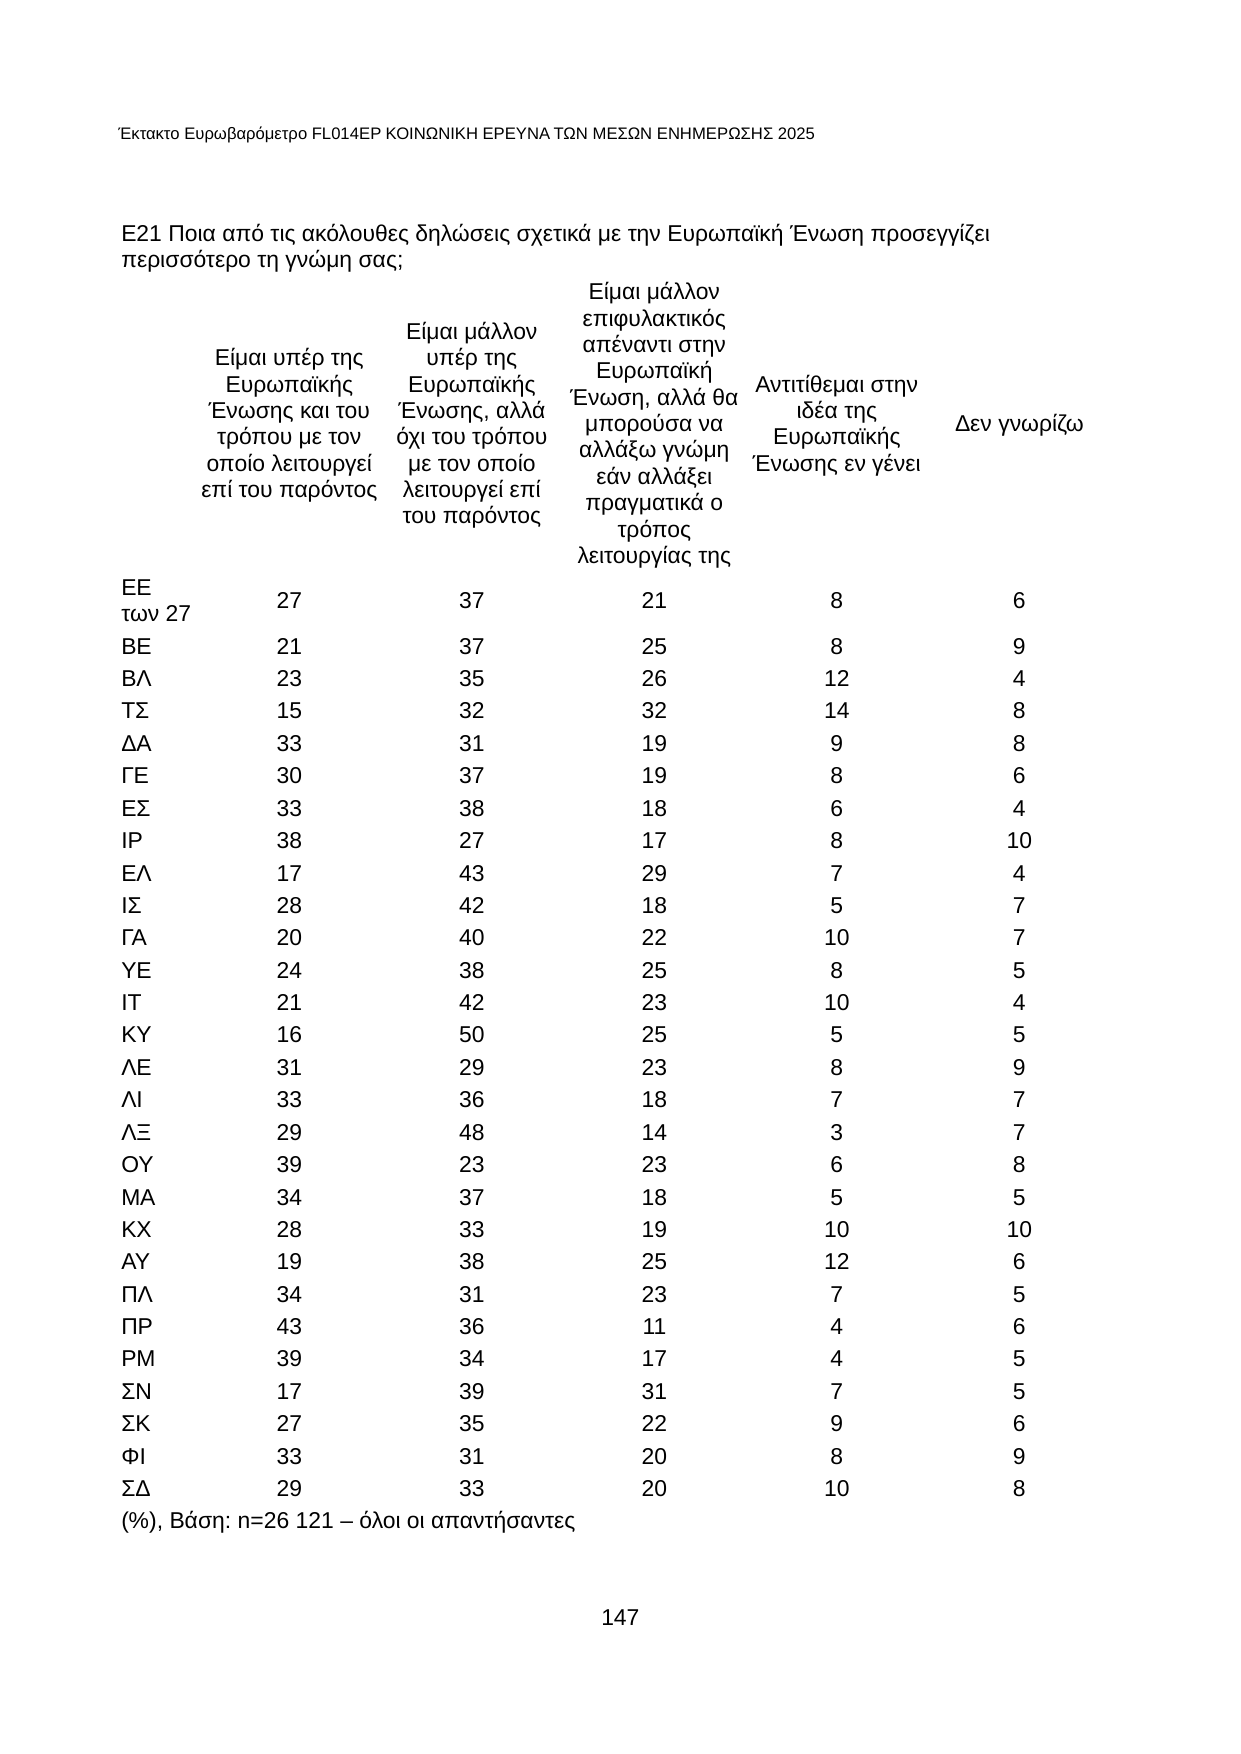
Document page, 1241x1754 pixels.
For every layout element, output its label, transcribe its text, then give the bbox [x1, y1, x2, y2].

table_cell ΔΑ [118, 727, 198, 759]
table_cell 19 [563, 759, 745, 792]
table_cell 7 [928, 921, 1110, 954]
table_cell 21 [563, 571, 745, 630]
table_cell ΙΡ [118, 824, 198, 856]
table_cell 10 [928, 1213, 1110, 1245]
table_cell 9 [745, 727, 928, 759]
table_cell 23 [563, 1148, 745, 1180]
table_cell 8 [928, 1472, 1110, 1504]
table_cell 33 [380, 1213, 563, 1245]
table_cell ΓΕ [118, 759, 198, 792]
table_cell 36 [380, 1310, 563, 1342]
table_cell 27 [380, 824, 563, 856]
table_cell 5 [928, 1375, 1110, 1407]
table_cell 31 [380, 1440, 563, 1472]
table_cell 6 [928, 1407, 1110, 1439]
table_cell 9 [928, 1051, 1110, 1083]
table_cell 33 [380, 1472, 563, 1504]
table_cell 34 [198, 1278, 380, 1310]
table_cell 31 [198, 1051, 380, 1083]
table_cell 18 [563, 792, 745, 824]
table_cell 23 [563, 986, 745, 1018]
table_cell ΣΝ [118, 1375, 198, 1407]
table_cell 6 [928, 1245, 1110, 1278]
table_cell 35 [380, 1407, 563, 1439]
table_cell 7 [745, 856, 928, 889]
table_cell 8 [745, 759, 928, 792]
table_cell 8 [745, 571, 928, 630]
table_cell 15 [198, 695, 380, 727]
table_cell 31 [563, 1375, 745, 1407]
table_cell ΣΔ [118, 1472, 198, 1504]
table_cell ΒΕ [118, 630, 198, 662]
table_cell 43 [380, 856, 563, 889]
table_cell 23 [198, 662, 380, 694]
table_cell 25 [563, 630, 745, 662]
table_cell 14 [563, 1116, 745, 1148]
table_cell ΕΣ [118, 792, 198, 824]
table_cell 4 [745, 1310, 928, 1342]
table_cell 34 [380, 1343, 563, 1375]
table_cell 7 [928, 1116, 1110, 1148]
table_cell 18 [563, 1180, 745, 1213]
table_cell 9 [928, 630, 1110, 662]
table_cell 19 [198, 1245, 380, 1278]
table_cell 7 [928, 1083, 1110, 1116]
table_header Ε21 Ποια από τις ακόλουθες δηλώσεις σχετικά με την Ευρωπαϊκή Ένωση προσεγγίζει περισσότερο τη γνώμη σας; [118, 217, 1110, 275]
table_cell 23 [563, 1278, 745, 1310]
table_cell 6 [928, 759, 1110, 792]
table_cell 4 [928, 792, 1110, 824]
table_cell 32 [563, 695, 745, 727]
table_cell 17 [563, 1343, 745, 1375]
table_cell 17 [198, 1375, 380, 1407]
table_cell 5 [745, 1019, 928, 1051]
table_cell 10 [745, 921, 928, 954]
table_cell 39 [380, 1375, 563, 1407]
table_cell 33 [198, 1440, 380, 1472]
table_cell 40 [380, 921, 563, 954]
table_cell 17 [563, 824, 745, 856]
table_cell 8 [745, 954, 928, 986]
table_cell 4 [928, 986, 1110, 1018]
table_cell ΙΣ [118, 889, 198, 921]
table_cell 9 [745, 1407, 928, 1439]
table_cell ΕΛ [118, 856, 198, 889]
table_cell 5 [745, 1180, 928, 1213]
table_cell 4 [928, 662, 1110, 694]
table_cell 50 [380, 1019, 563, 1051]
table_cell ΥΕ [118, 954, 198, 986]
table_cell Αντιτίθεμαι στην ιδέα της Ευρωπαϊκής Ένωσης εν γένει [745, 275, 928, 571]
table_cell 30 [198, 759, 380, 792]
table_cell 37 [380, 571, 563, 630]
table_cell 21 [198, 986, 380, 1018]
table_cell Είμαι μάλλον επιφυλακτικός απέναντι στην Ευρωπαϊκή Ένωση, αλλά θα μπορούσα να αλλάξω γνώμη εάν αλλάξει πραγματικά ο τρόπος λειτουργίας της [563, 275, 745, 571]
table_cell 12 [745, 662, 928, 694]
table_cell 32 [380, 695, 563, 727]
table_cell ΣΚ [118, 1407, 198, 1439]
table_cell 18 [563, 889, 745, 921]
table_cell (%), Βάση: n=26 121 – όλοι οι απαντήσαντες [118, 1504, 1110, 1537]
table_cell ΛΞ [118, 1116, 198, 1148]
table_cell 31 [380, 727, 563, 759]
table_cell 14 [745, 695, 928, 727]
table_cell 27 [198, 571, 380, 630]
table_cell 4 [745, 1343, 928, 1375]
table_cell 3 [745, 1116, 928, 1148]
table_cell ΚΥ [118, 1019, 198, 1051]
table_cell 38 [380, 1245, 563, 1278]
table_cell ΠΛ [118, 1278, 198, 1310]
table_cell 22 [563, 1407, 745, 1439]
table_cell 22 [563, 921, 745, 954]
table_cell 42 [380, 889, 563, 921]
table_cell ΠΡ [118, 1310, 198, 1342]
table_cell 28 [198, 1213, 380, 1245]
table_cell 4 [928, 856, 1110, 889]
table_cell 7 [928, 889, 1110, 921]
table_cell 35 [380, 662, 563, 694]
table_cell 10 [745, 986, 928, 1018]
table_cell 6 [928, 1310, 1110, 1342]
table_cell 5 [928, 1019, 1110, 1051]
table_cell 27 [198, 1407, 380, 1439]
table_cell 34 [198, 1180, 380, 1213]
table_cell 28 [198, 889, 380, 921]
table_cell ΛΙ [118, 1083, 198, 1116]
table_cell ΜΑ [118, 1180, 198, 1213]
table_cell 31 [380, 1278, 563, 1310]
table_cell ΓΑ [118, 921, 198, 954]
table_cell 6 [928, 571, 1110, 630]
table_cell 25 [563, 1245, 745, 1278]
table_cell ΙΤ [118, 986, 198, 1018]
table_cell 29 [198, 1472, 380, 1504]
table_cell 10 [745, 1213, 928, 1245]
table_cell 7 [745, 1083, 928, 1116]
table_cell 25 [563, 1019, 745, 1051]
table_cell ΒΛ [118, 662, 198, 694]
table_cell ΤΣ [118, 695, 198, 727]
table_cell 20 [563, 1440, 745, 1472]
table_cell ΛΕ [118, 1051, 198, 1083]
table_cell 33 [198, 1083, 380, 1116]
table_cell 20 [563, 1472, 745, 1504]
table_cell 5 [928, 1180, 1110, 1213]
table_cell 43 [198, 1310, 380, 1342]
table_cell 11 [563, 1310, 745, 1342]
table_cell 19 [563, 727, 745, 759]
table_cell 29 [563, 856, 745, 889]
table_cell 38 [198, 824, 380, 856]
table_cell 42 [380, 986, 563, 1018]
table_cell ΑΥ [118, 1245, 198, 1278]
table_cell 29 [380, 1051, 563, 1083]
table_cell 48 [380, 1116, 563, 1148]
table_cell 37 [380, 1180, 563, 1213]
table_cell 37 [380, 630, 563, 662]
table_cell 5 [928, 1343, 1110, 1375]
table_cell ΕΕ των 27 [118, 571, 198, 630]
table_cell 8 [745, 1440, 928, 1472]
table_cell 26 [563, 662, 745, 694]
table_cell 23 [563, 1051, 745, 1083]
table_cell ΚΧ [118, 1213, 198, 1245]
table_cell 8 [928, 695, 1110, 727]
table_cell 16 [198, 1019, 380, 1051]
table_cell 33 [198, 792, 380, 824]
table_cell 39 [198, 1148, 380, 1180]
table_cell ΦΙ [118, 1440, 198, 1472]
table_cell Δεν γνωρίζω [928, 275, 1110, 571]
table_cell 37 [380, 759, 563, 792]
table_cell 5 [928, 1278, 1110, 1310]
table_cell [118, 275, 198, 571]
table_cell 33 [198, 727, 380, 759]
table_cell 7 [745, 1375, 928, 1407]
table_cell 12 [745, 1245, 928, 1278]
table_cell 25 [563, 954, 745, 986]
table_cell 23 [380, 1148, 563, 1180]
table_cell 6 [745, 792, 928, 824]
table_cell 21 [198, 630, 380, 662]
table_cell 19 [563, 1213, 745, 1245]
table_cell Είμαι υπέρ της Ευρωπαϊκής Ένωσης και του τρόπου με τον οποίο λειτουργεί επί του παρόντος [198, 275, 380, 571]
table_cell 8 [745, 1051, 928, 1083]
table_cell ΟΥ [118, 1148, 198, 1180]
table_cell 38 [380, 954, 563, 986]
table_cell 29 [198, 1116, 380, 1148]
table_cell 17 [198, 856, 380, 889]
table_cell 20 [198, 921, 380, 954]
table_cell 7 [745, 1278, 928, 1310]
table_cell 5 [928, 954, 1110, 986]
table_cell 24 [198, 954, 380, 986]
table_cell 10 [745, 1472, 928, 1504]
table_cell 6 [745, 1148, 928, 1180]
table_cell 10 [928, 824, 1110, 856]
table_cell 5 [745, 889, 928, 921]
table_cell 8 [745, 630, 928, 662]
table_cell 8 [745, 824, 928, 856]
table_cell 36 [380, 1083, 563, 1116]
table_cell 18 [563, 1083, 745, 1116]
table_cell 38 [380, 792, 563, 824]
table_cell Είμαι μάλλον υπέρ της Ευρωπαϊκής Ένωσης, αλλά όχι του τρόπου με τον οποίο λειτουργεί επί του παρόντος [380, 275, 563, 571]
table_cell ΡΜ [118, 1343, 198, 1375]
table_cell 9 [928, 1440, 1110, 1472]
table_cell 39 [198, 1343, 380, 1375]
table_cell 8 [928, 1148, 1110, 1180]
table_cell 8 [928, 727, 1110, 759]
